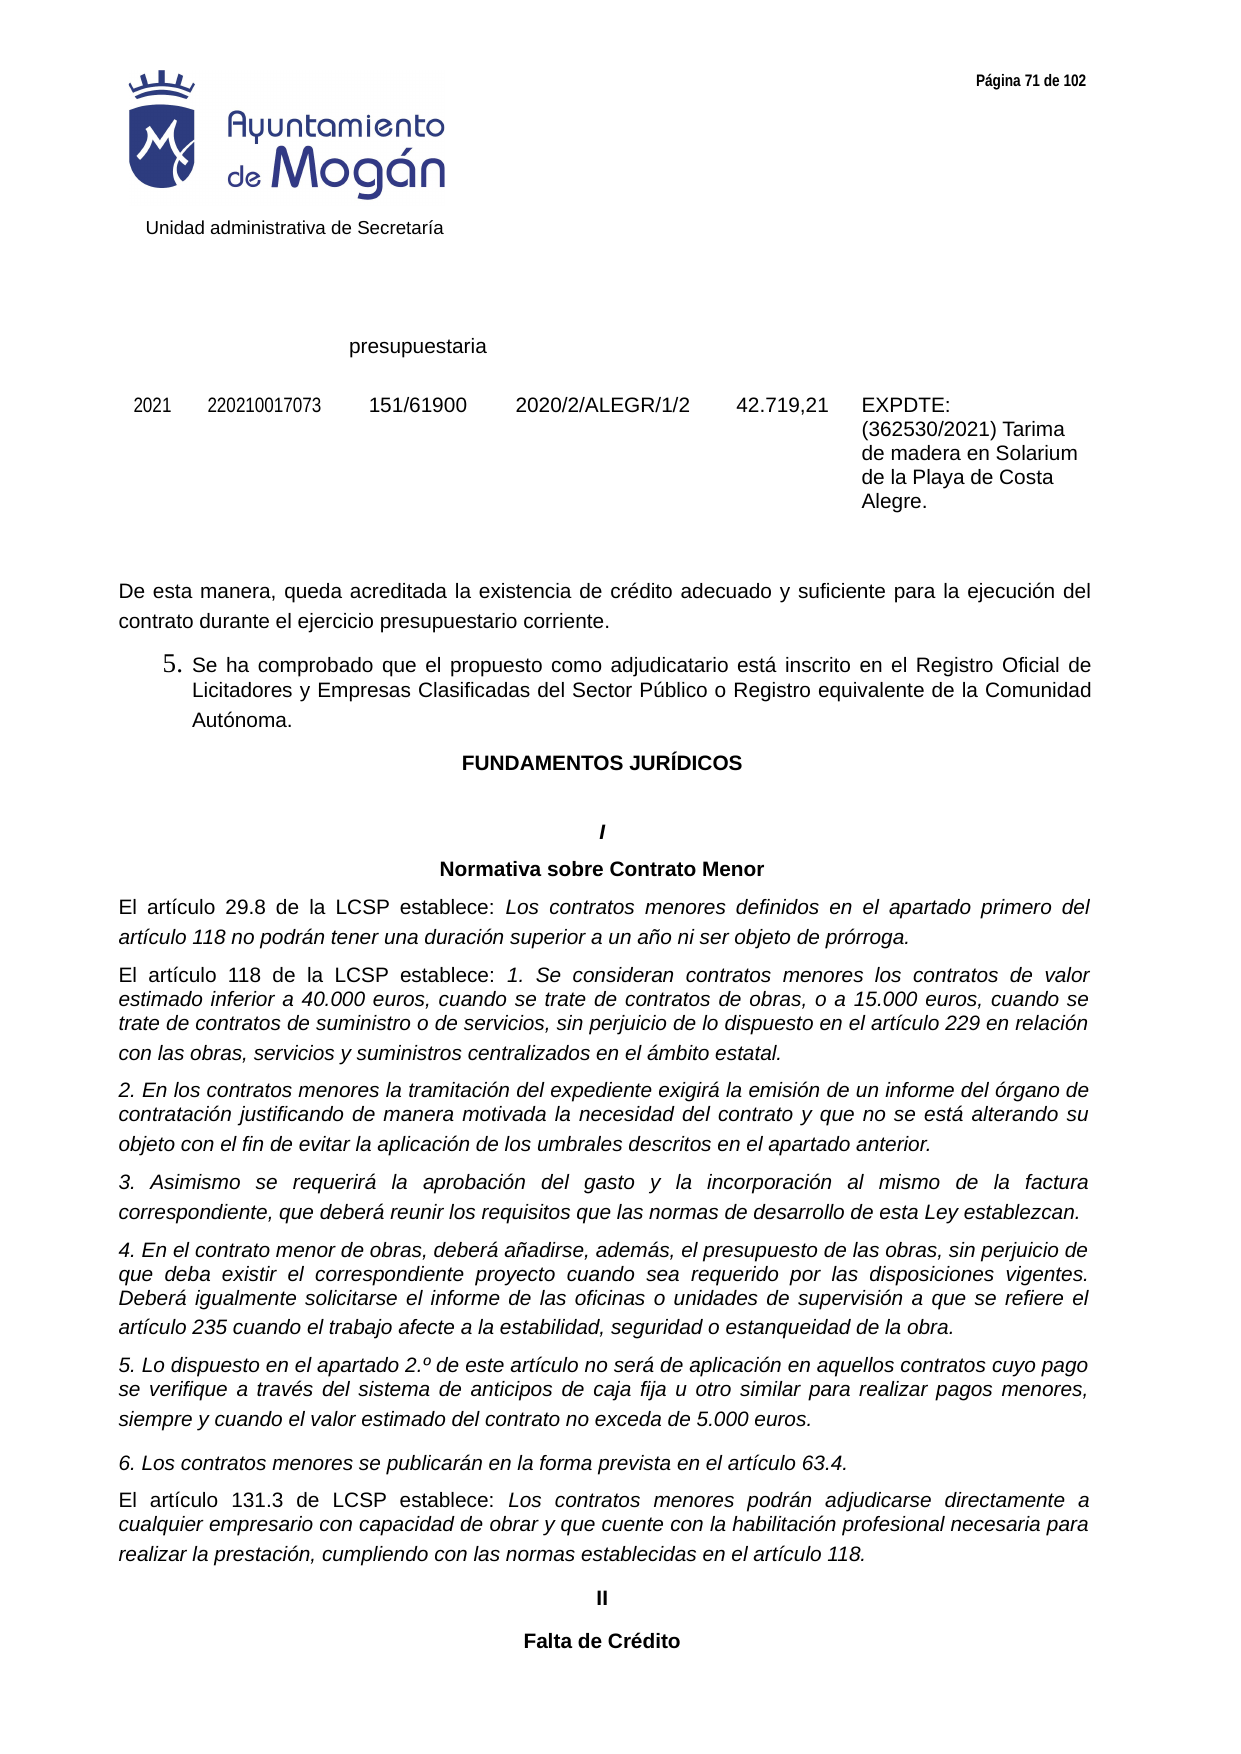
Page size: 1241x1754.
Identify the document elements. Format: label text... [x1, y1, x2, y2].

picture [128, 70, 445, 206]
text 4. En el contrato menor de obras, deberá añadirse, además, el presupuesto de las obras, sin perjuicio de que deba existir el correspondiente proyecto cuando sea requerido por las disposiciones vigentes. Deberá igualmente solicitarse el informe de las oficinas o unidades de supervisión a que se refiere el artículo 235 cuando el trabajo afecte a la estabilidad, seguridad o estanqueidad de la obra. [118, 1237, 1092, 1341]
text Falta de Crédito [118, 1623, 1092, 1654]
subtitle I [118, 814, 1092, 845]
text El artículo 131.3 de LCSP establece: Los contratos menores podrán adjudicarse directamente a cualquier empresario con capacidad de obrar y que cuente con la habilitación profesional necesaria para realizar la prestación, cumpliendo con las normas establecidas en el artículo 118. [118, 1488, 1092, 1567]
text II [118, 1580, 1092, 1611]
table_cell 2021 [118, 390, 186, 545]
text El artículo 118 de la LCSP establece: 1. Se consideran contratos menores los contratos de valor estimado inferior a 40.000 euros, cuando se trate de contratos de obras, o a 15.000 euros, cuando se trate de contratos de suministro o de servicios, sin perjuicio de lo dispuesto en el artículo 229 en relación con las obras, servicios y suministros centralizados en el ámbito estatal. [118, 963, 1092, 1066]
table_header [859, 331, 1092, 390]
text 2. En los contratos menores la tramitación del expediente exigirá la emisión de un informe del órgano de contratación justificando de manera motivada la necesidad del contrato y que no se está alterando su objeto con el fin de evitar la aplicación de los umbrales descritos en el apartado anterior. [118, 1078, 1092, 1157]
text 5. Lo dispuesto en el apartado 2.º de este artículo no será de aplicación en aquellos contratos cuyo pago se verifique a través del sistema de anticipos de caja fija u otro similar para realizar pagos menores, siempre y cuando el valor estimado del contrato no exceda de 5.000 euros. [118, 1353, 1092, 1432]
table_cell EXPDTE: (362530/2021) Tarima de madera en Solarium de la Playa de Costa Alegre. [859, 390, 1092, 545]
table_header [118, 331, 186, 390]
table_header presupuestaria [342, 331, 498, 390]
text FUNDAMENTOS JURÍDICOS [118, 746, 1092, 777]
text El artículo 29.8 de la LCSP establece: Los contratos menores definidos en el apartado primero del artículo 118 no podrán tener una duración superior a un año ni ser objeto de prórroga. [118, 895, 1092, 950]
table_header [713, 331, 858, 390]
table_cell 220210017073 [186, 390, 342, 545]
table_cell 151/61900 [342, 390, 498, 545]
text De esta manera, queda acreditada la existencia de crédito adecuado y suficiente para la ejecución del contrato durante el ejercicio presupuestario corriente. [118, 579, 1092, 634]
text 3. Asimismo se requerirá la aprobación del gasto y la incorporación al mismo de la factura correspondiente, que deberá reunir los requisitos que las normas de desarrollo de esta Ley establezcan. [118, 1170, 1092, 1225]
text Normativa sobre Contrato Menor [118, 852, 1092, 883]
text 6. Los contratos menores se publicarán en la forma prevista en el artículo 63.4. [118, 1444, 1092, 1476]
table_cell 2020/2/ALEGR/1/2 [498, 390, 712, 545]
list Se ha comprobado que el propuesto como adjudicatario está inscrito en el Registro Oficial de Licitadores y Empresas Clasificadas del Sector Público o Registro equivalente de la Comunidad Autónoma. [162, 647, 1092, 733]
table_header [186, 331, 342, 390]
table_cell 42.719,21 [713, 390, 858, 545]
table_header [498, 331, 712, 390]
